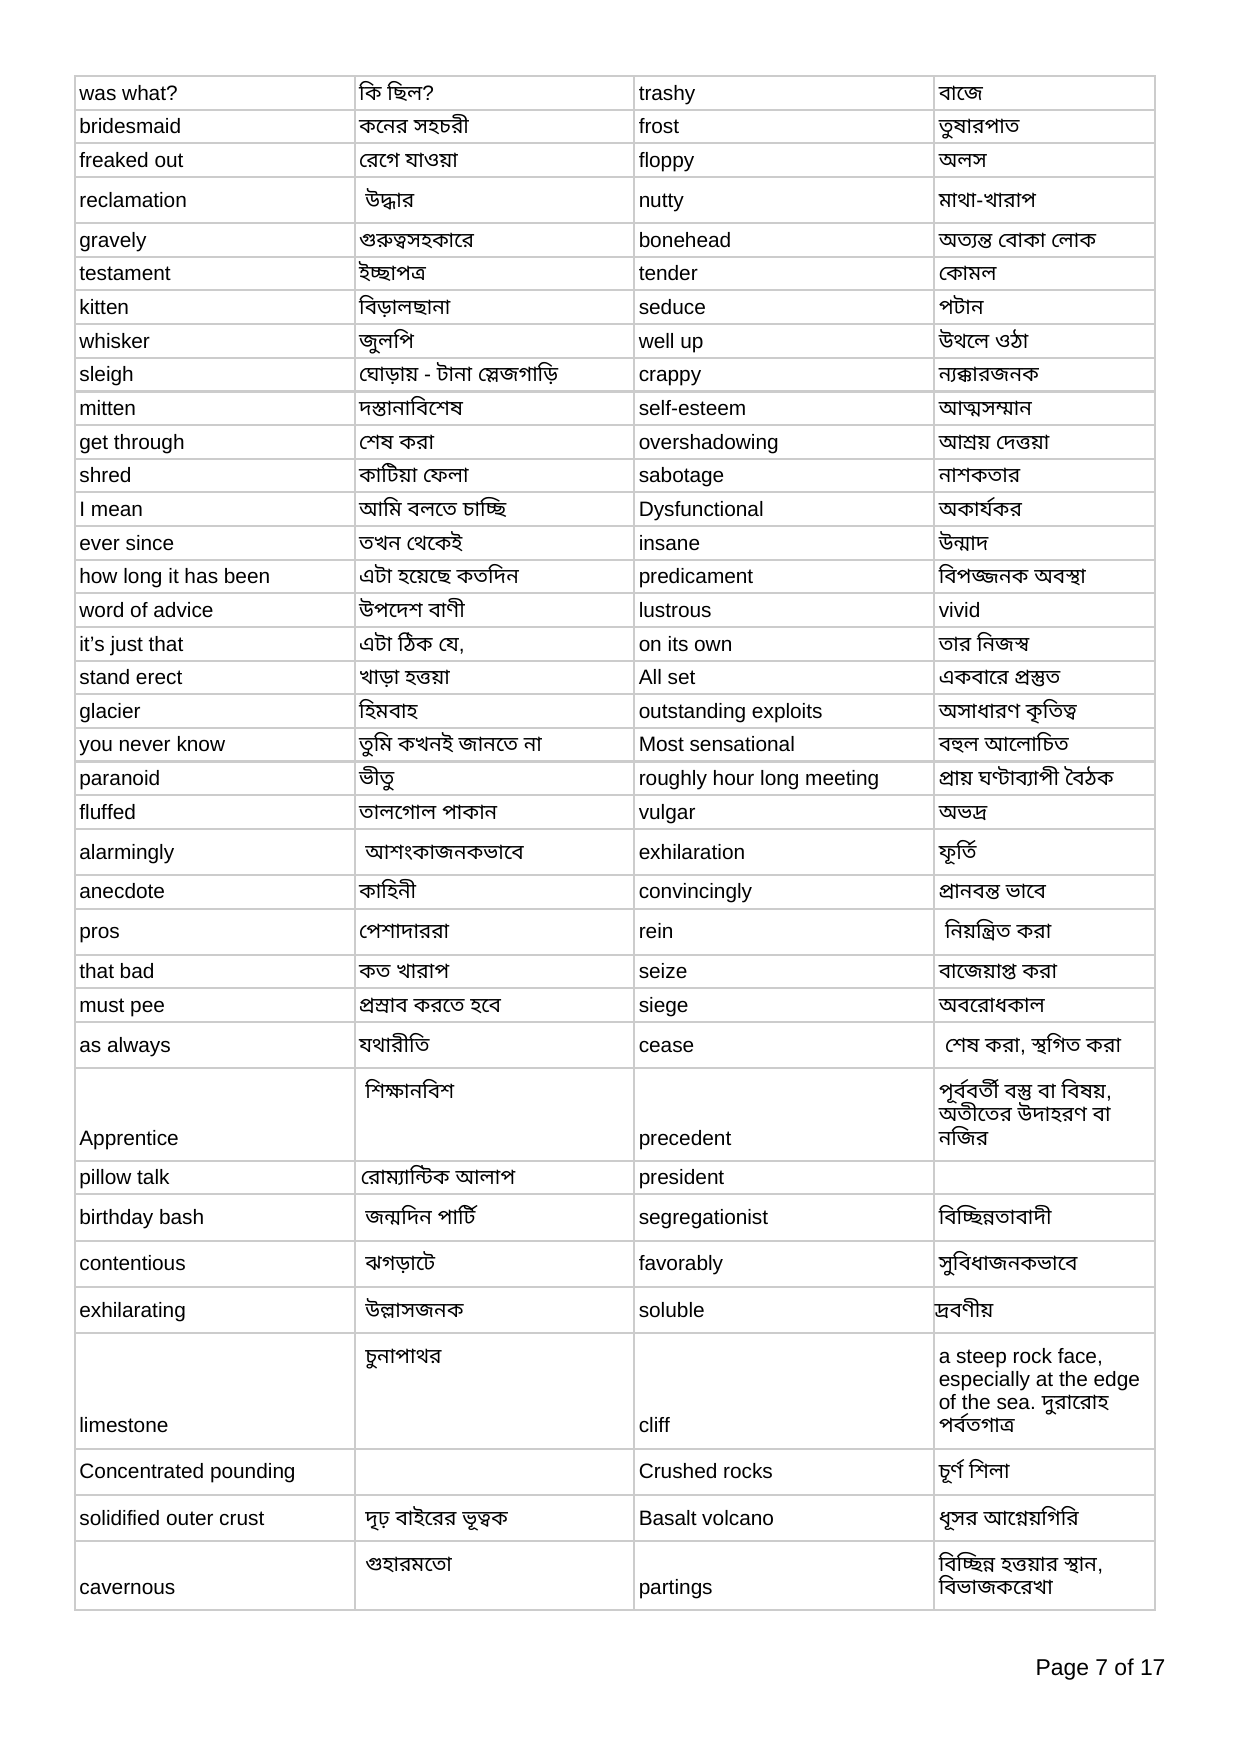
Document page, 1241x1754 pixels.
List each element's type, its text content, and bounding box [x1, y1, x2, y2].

table_cell on its own [635, 628, 933, 659]
table_cell precedent [635, 1069, 933, 1160]
table_cell শেষ করা, স্থগিত করা [935, 1023, 1154, 1067]
table_cell pros [76, 910, 354, 954]
table_cell গুরুত্বসহকারে [356, 224, 633, 256]
table_cell কোমল [935, 258, 1154, 289]
table_cell seize [635, 956, 933, 987]
table_cell overshadowing [635, 426, 933, 458]
table_cell গুহারমতো [356, 1542, 633, 1609]
table_cell must pee [76, 989, 354, 1021]
table_cell দ্রবণীয় [935, 1288, 1154, 1332]
table_cell bridesmaid [76, 111, 354, 142]
table_cell sleigh [76, 359, 354, 390]
table_cell outstanding exploits [635, 695, 933, 727]
table_cell vivid [935, 594, 1154, 626]
table_cell limestone [76, 1334, 354, 1448]
table_cell mitten [76, 393, 354, 424]
table_cell উপদেশ বাণী [356, 594, 633, 626]
table_cell নাশকতার [935, 460, 1154, 491]
table_cell that bad [76, 956, 354, 987]
table_cell segregationist [635, 1195, 933, 1239]
table_cell as always [76, 1023, 354, 1067]
table_cell well up [635, 325, 933, 357]
table_cell রোম্যান্টিক আলাপ [356, 1162, 633, 1193]
table_cell alarmingly [76, 830, 354, 874]
table_cell প্রস্রাব করতে হবে [356, 989, 633, 1021]
table_cell ever since [76, 527, 354, 558]
table_cell contentious [76, 1242, 354, 1286]
table_cell word of advice [76, 594, 354, 626]
table_cell it’s just that [76, 628, 354, 659]
table_cell আশংকাজনকভাবে [356, 830, 633, 874]
table_cell জন্মদিন পার্টি [356, 1195, 633, 1239]
table_cell vulgar [635, 796, 933, 828]
table_cell floppy [635, 144, 933, 176]
table_cell rein [635, 910, 933, 954]
table_cell Crushed rocks [635, 1450, 933, 1494]
table_cell was what? [76, 77, 354, 109]
table_cell cavernous [76, 1542, 354, 1609]
table_cell you never know [76, 729, 354, 760]
table_cell gravely [76, 224, 354, 256]
table_cell a steep rock face, especially at the edge of the sea. দুরারোহ পর্বতগাত্র [935, 1334, 1154, 1448]
table_cell আমি বলতে চাচ্ছি [356, 493, 633, 525]
table_cell তালগোল পাকান [356, 796, 633, 828]
table_cell বিড়ালছানা [356, 291, 633, 323]
table_cell anecdote [76, 876, 354, 907]
table_cell insane [635, 527, 933, 558]
table_cell কনের সহচরী [356, 111, 633, 142]
table_cell Concentrated pounding [76, 1450, 354, 1494]
table_cell [356, 1450, 633, 1494]
table_cell ফূর্তি [935, 830, 1154, 874]
table_cell চূর্ণ শিলা [935, 1450, 1154, 1494]
table_cell ন্যক্কারজনক [935, 359, 1154, 390]
table_cell I mean [76, 493, 354, 525]
table_cell বাজেয়াপ্ত করা [935, 956, 1154, 987]
table_cell পূর্ববর্তী বস্তু বা বিষয়, অতীতের উদাহরণ বা নজির [935, 1069, 1154, 1160]
table_cell তুষারপাত [935, 111, 1154, 142]
table_cell sabotage [635, 460, 933, 491]
table_cell reclamation [76, 178, 354, 222]
table_cell পেশাদাররা [356, 910, 633, 954]
table_cell shred [76, 460, 354, 491]
table_cell আত্মসম্মান [935, 393, 1154, 424]
table_cell জুলপি [356, 325, 633, 357]
table_cell Dysfunctional [635, 493, 933, 525]
table_cell ঝগড়াটে [356, 1242, 633, 1286]
table_cell solidified outer crust [76, 1496, 354, 1540]
table_cell কাহিনী [356, 876, 633, 907]
table_cell bonehead [635, 224, 933, 256]
table_cell ভীতু [356, 763, 633, 794]
table_cell kitten [76, 291, 354, 323]
table_cell Apprentice [76, 1069, 354, 1160]
table_cell নিয়ন্ত্রিত করা [935, 910, 1154, 954]
table_cell হিমবাহ [356, 695, 633, 727]
table_cell বিপজ্জনক অবস্থা [935, 561, 1154, 592]
table_cell fluffed [76, 796, 354, 828]
table_cell partings [635, 1542, 933, 1609]
table_cell seduce [635, 291, 933, 323]
table_cell এটা হয়েছে কতদিন [356, 561, 633, 592]
table_cell অভদ্র [935, 796, 1154, 828]
table_cell cliff [635, 1334, 933, 1448]
table_cell soluble [635, 1288, 933, 1332]
table_cell কি ছিল? [356, 77, 633, 109]
table_cell অত্যন্ত বোকা লোক [935, 224, 1154, 256]
table_cell প্রানবন্ত ভাবে [935, 876, 1154, 907]
table_cell সুবিধাজনকভাবে [935, 1242, 1154, 1286]
table_cell এটা ঠিক যে, [356, 628, 633, 659]
table_cell pillow talk [76, 1162, 354, 1193]
table_cell কাটিয়া ফেলা [356, 460, 633, 491]
table_cell বহুল আলোচিত [935, 729, 1154, 760]
table_cell কত খারাপ [356, 956, 633, 987]
table_cell glacier [76, 695, 354, 727]
table_cell তুমি কখনই জানতে না [356, 729, 633, 760]
table_cell অকার্যকর [935, 493, 1154, 525]
table_cell উল্লাসজনক [356, 1288, 633, 1332]
table_cell বাজে [935, 77, 1154, 109]
table_cell উথলে ওঠা [935, 325, 1154, 357]
table_cell বিচ্ছিন্নতাবাদী [935, 1195, 1154, 1239]
table_cell All set [635, 662, 933, 693]
table_cell প্রায় ঘণ্টাব্যাপী বৈঠক [935, 763, 1154, 794]
table_cell চুনাপাথর [356, 1334, 633, 1448]
table_cell Basalt volcano [635, 1496, 933, 1540]
table_cell ধূসর আগ্নেয়গিরি [935, 1496, 1154, 1540]
table_cell উন্মাদ [935, 527, 1154, 558]
table_cell শিক্ষানবিশ [356, 1069, 633, 1160]
table_cell paranoid [76, 763, 354, 794]
table_cell convincingly [635, 876, 933, 907]
table_cell মাথা-খারাপ [935, 178, 1154, 222]
table_cell আশ্রয় দেত্তয়া [935, 426, 1154, 458]
table_cell president [635, 1162, 933, 1193]
table_cell frost [635, 111, 933, 142]
table_cell birthday bash [76, 1195, 354, 1239]
table_cell অলস [935, 144, 1154, 176]
table_cell Most sensational [635, 729, 933, 760]
table_cell get through [76, 426, 354, 458]
table_cell crappy [635, 359, 933, 390]
table_cell favorably [635, 1242, 933, 1286]
table_cell cease [635, 1023, 933, 1067]
table_cell roughly hour long meeting [635, 763, 933, 794]
table_cell তখন থেকেই [356, 527, 633, 558]
table_cell দস্তানাবিশেষ [356, 393, 633, 424]
table_cell পটান [935, 291, 1154, 323]
table_cell self-esteem [635, 393, 933, 424]
table_cell exhilaration [635, 830, 933, 874]
table_cell রেগে যাওয়া [356, 144, 633, 176]
table_cell যথারীতি [356, 1023, 633, 1067]
table_cell দৃঢ় বাইরের ভূত্বক [356, 1496, 633, 1540]
table_cell stand erect [76, 662, 354, 693]
table_cell freaked out [76, 144, 354, 176]
table_cell একবারে প্রস্তুত [935, 662, 1154, 693]
table_cell testament [76, 258, 354, 289]
table_cell whisker [76, 325, 354, 357]
table_cell খাড়া হত্তয়া [356, 662, 633, 693]
table_cell শেষ করা [356, 426, 633, 458]
table_cell ঘোড়ায় - টানা স্লেজগাড়ি [356, 359, 633, 390]
table_cell predicament [635, 561, 933, 592]
table_cell siege [635, 989, 933, 1021]
table_cell অসাধারণ কৃতিত্ব [935, 695, 1154, 727]
table_cell tender [635, 258, 933, 289]
table_cell how long it has been [76, 561, 354, 592]
table_cell তার নিজস্ব [935, 628, 1154, 659]
table_cell exhilarating [76, 1288, 354, 1332]
table_cell অবরোধকাল [935, 989, 1154, 1021]
table_cell উদ্ধার [356, 178, 633, 222]
table_cell ইচ্ছাপত্র [356, 258, 633, 289]
table_cell lustrous [635, 594, 933, 626]
table_cell trashy [635, 77, 933, 109]
table_cell [935, 1162, 1154, 1193]
table_cell nutty [635, 178, 933, 222]
table_cell বিচ্ছিন্ন হত্তয়ার স্থান, বিভাজকরেখা [935, 1542, 1154, 1609]
